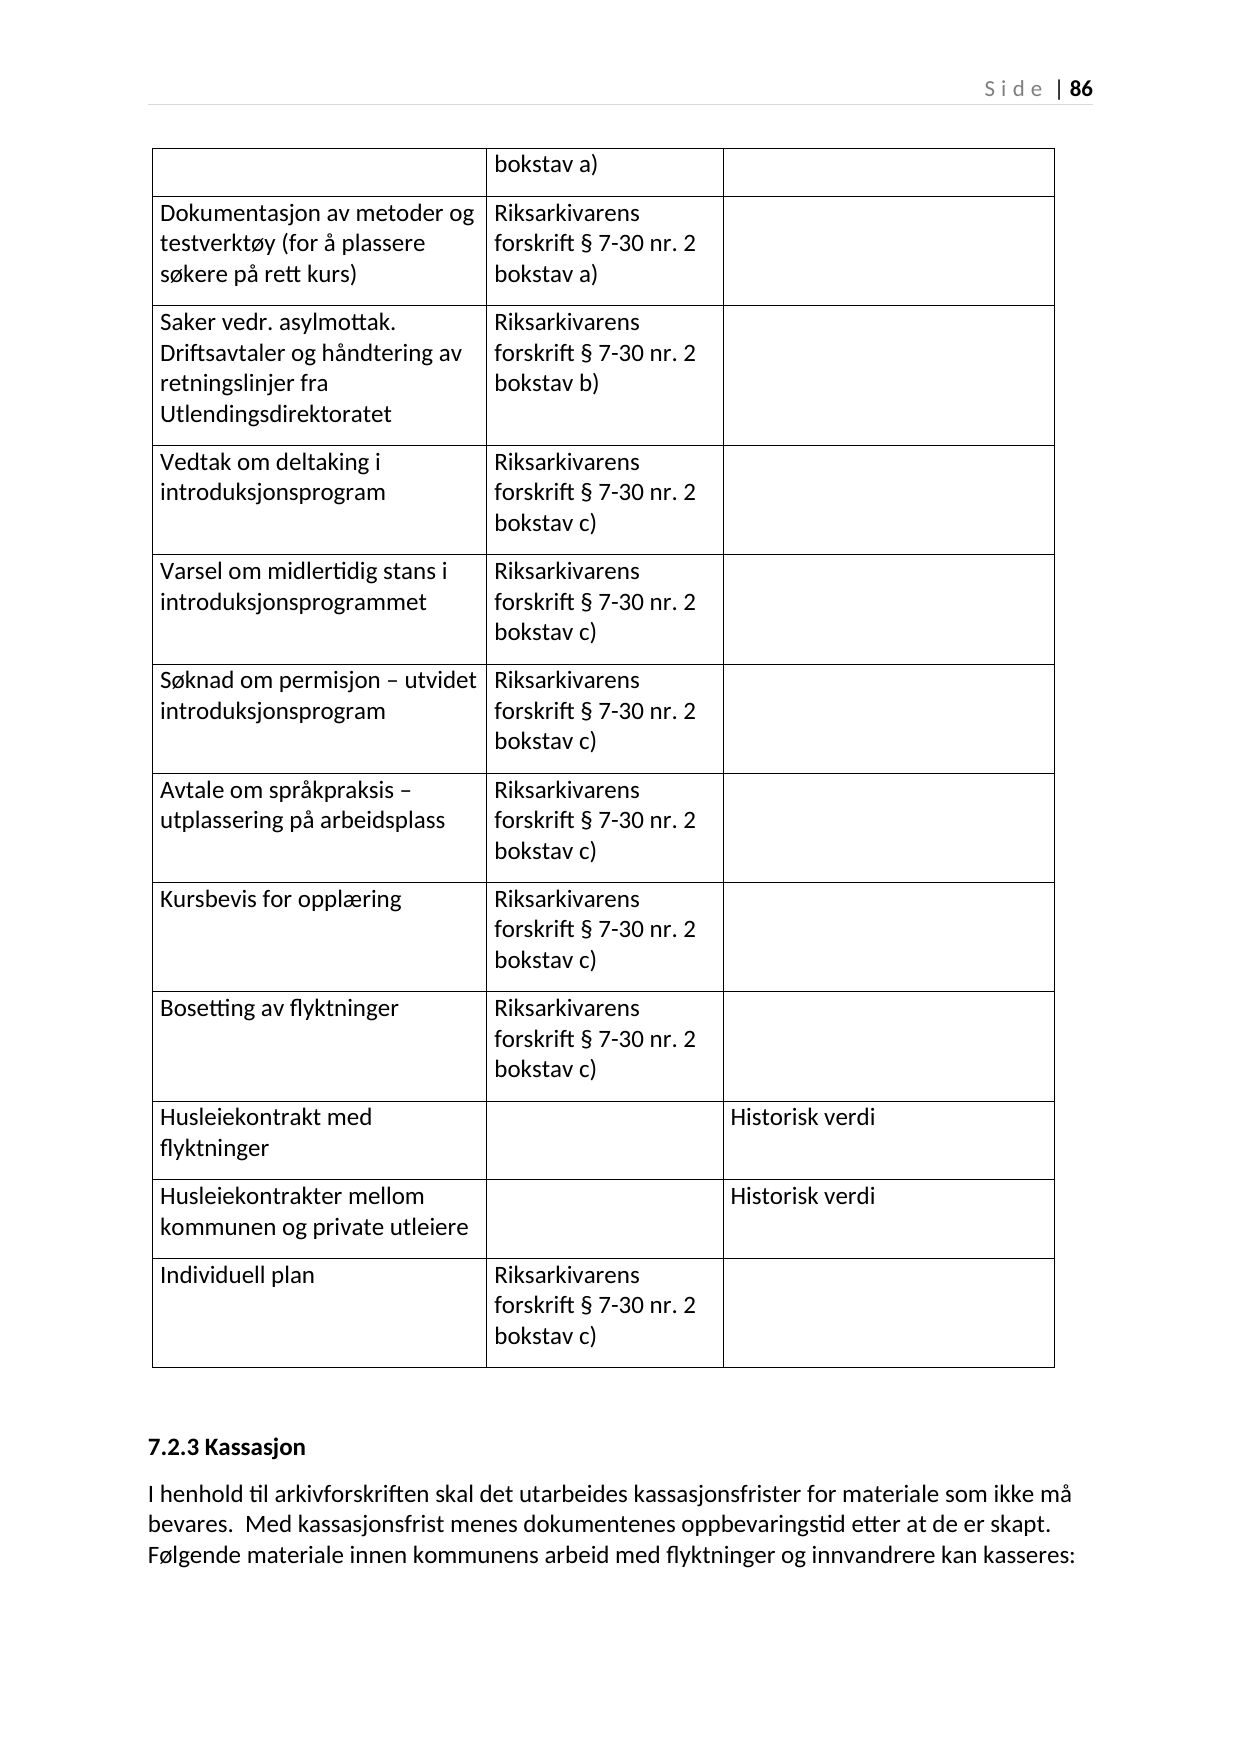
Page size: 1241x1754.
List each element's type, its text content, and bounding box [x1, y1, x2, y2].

table_cell Saker vedr. asylmottak. Driftsavtaler og håndtering av retningslinjer fra Utlendingsdirektoratet [153, 306, 486, 445]
table_cell Avtale om språkpraksis – utplassering på arbeidsplass [153, 774, 486, 882]
table_cell Riksarkivarens forskrift § 7-30 nr. 2 bokstav c) [487, 446, 723, 554]
table_cell Historisk verdi [724, 1180, 1054, 1258]
table_cell Varsel om midlertidig stans i introduksjonsprogrammet [153, 555, 486, 663]
table_cell Bosetting av flyktninger [153, 992, 486, 1101]
table_cell Riksarkivarens forskrift § 7-30 nr. 2 bokstav c) [487, 1259, 723, 1367]
table_cell Husleiekontrakt med flyktninger [153, 1102, 486, 1179]
table_cell [487, 1180, 723, 1258]
table_cell [724, 446, 1054, 554]
table_cell Riksarkivarens forskrift § 7-30 nr. 2 bokstav c) [487, 555, 723, 663]
table_cell Historisk verdi [724, 1102, 1054, 1179]
table_cell [724, 992, 1054, 1101]
table_cell bokstav a) [487, 149, 723, 196]
table_cell [724, 306, 1054, 445]
table_cell Riksarkivarens forskrift § 7-30 nr. 2 bokstav c) [487, 992, 723, 1101]
table_cell Riksarkivarens forskrift § 7-30 nr. 2 bokstav c) [487, 774, 723, 882]
table_cell [487, 1102, 723, 1179]
table_cell Riksarkivarens forskrift § 7-30 nr. 2 bokstav a) [487, 197, 723, 305]
text 7.2.3 Kassasjon [148, 1431, 1093, 1461]
table_cell Individuell plan [153, 1259, 486, 1367]
table_cell [724, 555, 1054, 663]
table_cell [724, 197, 1054, 305]
table_cell [153, 149, 486, 196]
table_cell [724, 883, 1054, 991]
text I henhold til arkivforskriften skal det utarbeides kassasjonsfrister for materiale som ikke må bevares. Med kassasjonsfrist menes dokumentenes oppbevaringstid etter at de er skapt. Følgende materiale innen kommunens arbeid med flyktninger og innvandrere kan kasseres: [148, 1478, 1093, 1569]
table_cell [724, 149, 1054, 196]
table_cell Riksarkivarens forskrift § 7-30 nr. 2 bokstav c) [487, 665, 723, 773]
table_cell Kursbevis for opplæring [153, 883, 486, 991]
table_cell Dokumentasjon av metoder og testverktøy (for å plassere søkere på rett kurs) [153, 197, 486, 305]
table_cell [724, 1259, 1054, 1367]
table_cell Husleiekontrakter mellom kommunen og private utleiere [153, 1180, 486, 1258]
table_cell Vedtak om deltaking i introduksjonsprogram [153, 446, 486, 554]
table_cell Riksarkivarens forskrift § 7-30 nr. 2 bokstav c) [487, 883, 723, 991]
table_cell [724, 774, 1054, 882]
table_cell Riksarkivarens forskrift § 7-30 nr. 2 bokstav b) [487, 306, 723, 445]
table_cell Søknad om permisjon – utvidet introduksjonsprogram [153, 665, 486, 773]
table_cell [724, 665, 1054, 773]
